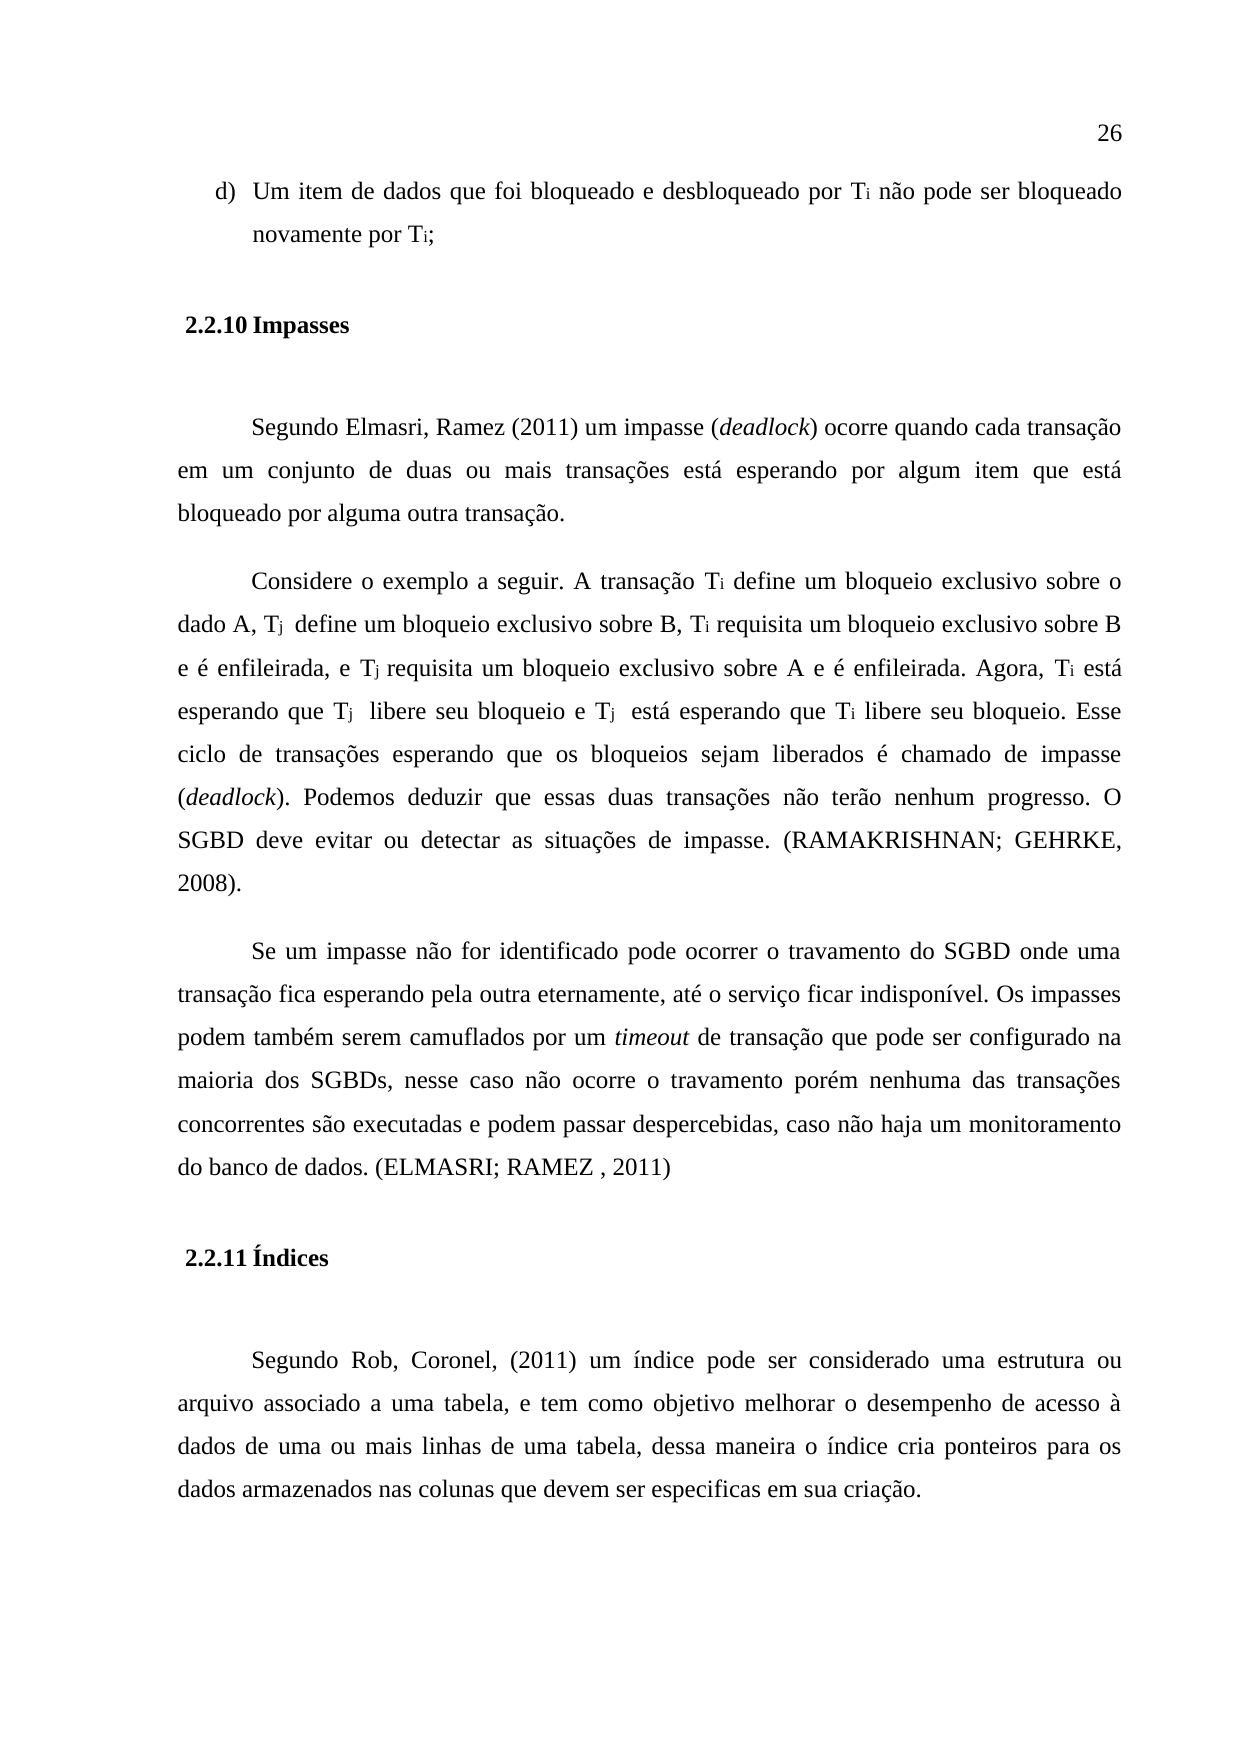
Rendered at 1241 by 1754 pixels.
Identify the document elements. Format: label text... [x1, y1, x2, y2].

list Um item de dados que foi bloqueado e desbloqueado por Ti não pode ser bloqueado novamente por Ti; [215, 176, 1122, 248]
text Segundo Rob, Coronel, (2011) um índice pode ser considerado uma estrutura ou arquivo associado a uma tabela, e tem como objetivo melhorar o desempenho de acesso à dados de uma ou mais linhas de uma tabela, dessa maneira o índice cria ponteiros para os dados armazenados nas colunas que devem ser especificas em sua criação. [177, 1345, 1122, 1503]
text Se um impasse não for identificado pode ocorrer o travamento do SGBD onde uma transação fica esperando pela outra eternamente, até o serviço ficar indisponível. Os impasses podem também serem camuflados por um timeout de transação que pode ser configurado na maioria dos SGBDs, nesse caso não ocorre o travamento porém nenhuma das transações concorrentes são executadas e podem passar despercebidas, caso não haja um monitoramento do banco de dados. (ELMASRI; RAMEZ , 2011) [177, 936, 1122, 1181]
text Segundo Elmasri, Ramez (2011) um impasse (deadlock) ocorre quando cada transação em um conjunto de duas ou mais transações está esperando por algum item que está bloqueado por alguma outra transação. [177, 412, 1122, 527]
list Impasses [185, 311, 1122, 339]
text Considere o exemplo a seguir. A transação Ti define um bloqueio exclusivo sobre o dado A, Tj define um bloqueio exclusivo sobre B, Ti requisita um bloqueio exclusivo sobre B e é enfileirada, e Tj requisita um bloqueio exclusivo sobre A e é enfileirada. Agora, Ti está esperando que Tj libere seu bloqueio e Tj está esperando que Ti libere seu bloqueio. Esse ciclo de transações esperando que os bloqueios sejam liberados é chamado de impasse (deadlock). Podemos deduzir que essas duas transações não terão nenhum progresso. O SGBD deve evitar ou detectar as situações de impasse. (RAMAKRISHNAN; GEHRKE, 2008). [177, 566, 1122, 897]
list Índices [185, 1243, 1122, 1272]
